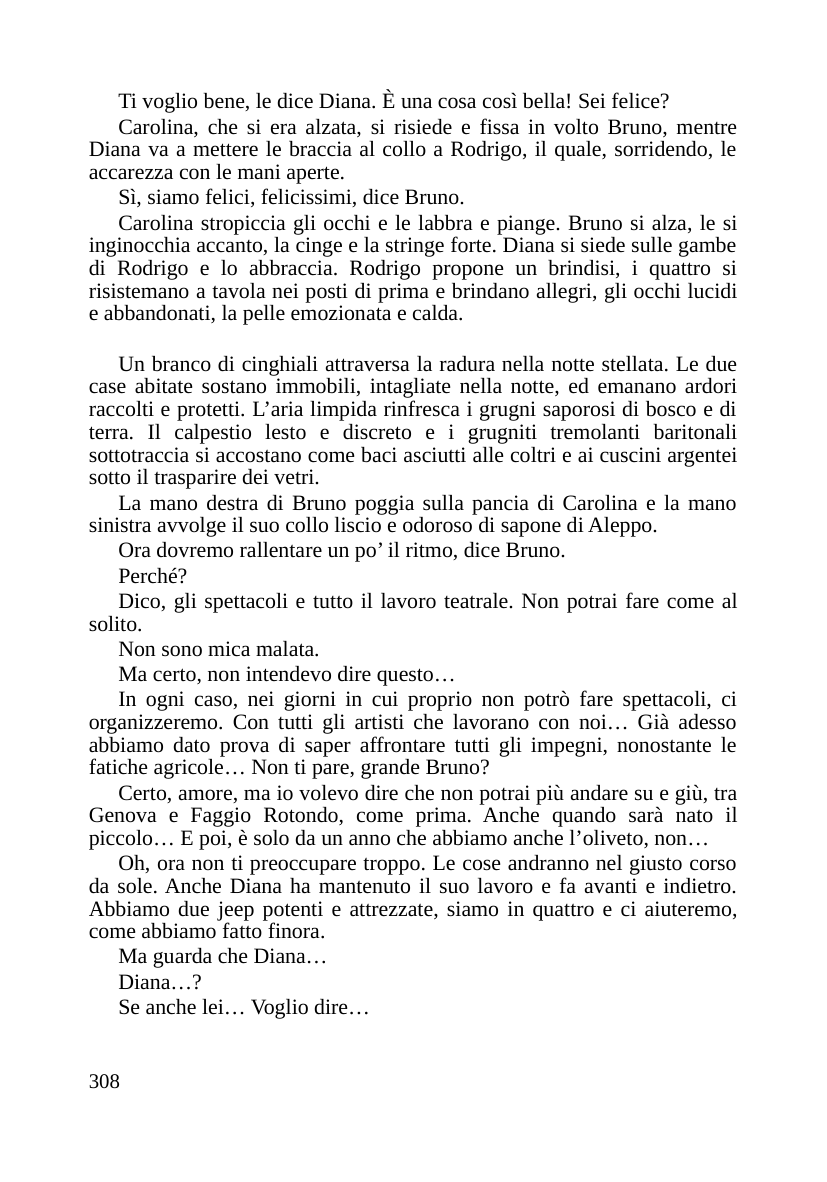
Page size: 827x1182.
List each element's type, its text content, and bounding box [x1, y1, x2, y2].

text Un branco di cinghiali attraversa la radura nella notte stellata. Le due case abitate sostano immobili, intagliate nella notte, ed emanano ardori raccolti e protetti. L’aria limpida rinfresca i grugni saporosi di bosco e di terra. Il calpestio lesto e discreto e i grugniti tremolanti baritonali sottotraccia si accostano come baci asciutti alle coltri e ai cuscini argentei sotto il trasparire dei vetri. [88, 351, 738, 489]
text Se anche lei… Voglio dire… [88, 994, 738, 1019]
text La mano destra di Bruno poggia sulla pancia di Carolina e la mano sinistra avvolge il suo collo liscio e odoroso di sapone di Aleppo. [88, 489, 738, 537]
text Certo, amore, ma io volevo dire che non potrai più andare su e giù, tra Genova e Faggio Rotondo, come prima. Anche quando sarà nato il piccolo… E poi, è solo da un anno che abbiamo anche l’oliveto, non… [88, 779, 738, 850]
text Diana…? [88, 969, 738, 994]
text Ti voglio bene, le dice Diana. È una cosa così bella! Sei felice? [88, 88, 738, 114]
text Ma certo, non intendevo dire questo… [88, 661, 738, 686]
text Ma guarda che Diana… [88, 943, 738, 969]
text Dico, gli spettacoli e tutto il lavoro teatrale. Non potrai fare come al solito. [88, 588, 738, 636]
text Non sono mica malata. [88, 636, 738, 661]
text Ora dovremo rallentare un po’ il ritmo, dice Bruno. [88, 537, 738, 563]
text Carolina, che si era alzata, si risiede e fissa in volto Bruno, mentre Diana va a mettere le braccia al collo a Rodrigo, il quale, sorridendo, le accarezza con le mani aperte. [88, 114, 738, 184]
text Sì, siamo felici, felicissimi, dice Bruno. [88, 184, 738, 209]
text Perché? [88, 563, 738, 588]
text Carolina stropiccia gli occhi e le labbra e piange. Bruno si alza, le si inginocchia accanto, la cinge e la stringe forte. Diana si siede sulle gambe di Rodrigo e lo abbraccia. Rodrigo propone un brindisi, i quattro si risistemano a tavola nei posti di prima e brindano allegri, gli occhi lucidi e abbandonati, la pelle emozionata e calda. [88, 209, 738, 326]
text In ogni caso, nei giorni in cui proprio non potrò fare spettacoli, ci organizzeremo. Con tutti gli artisti che lavorano con noi… Già adesso abbiamo dato prova di saper affrontare tutti gli impegni, nonostante le fatiche agricole… Non ti pare, grande Bruno? [88, 686, 738, 779]
text Oh, ora non ti preoccupare troppo. Le cose andranno nel giusto corso da sole. Anche Diana ha mantenuto il suo lavoro e fa avanti e indietro. Abbiamo due jeep potenti e attrezzate, siamo in quattro e ci aiuteremo, come abbiamo fatto finora. [88, 850, 738, 943]
